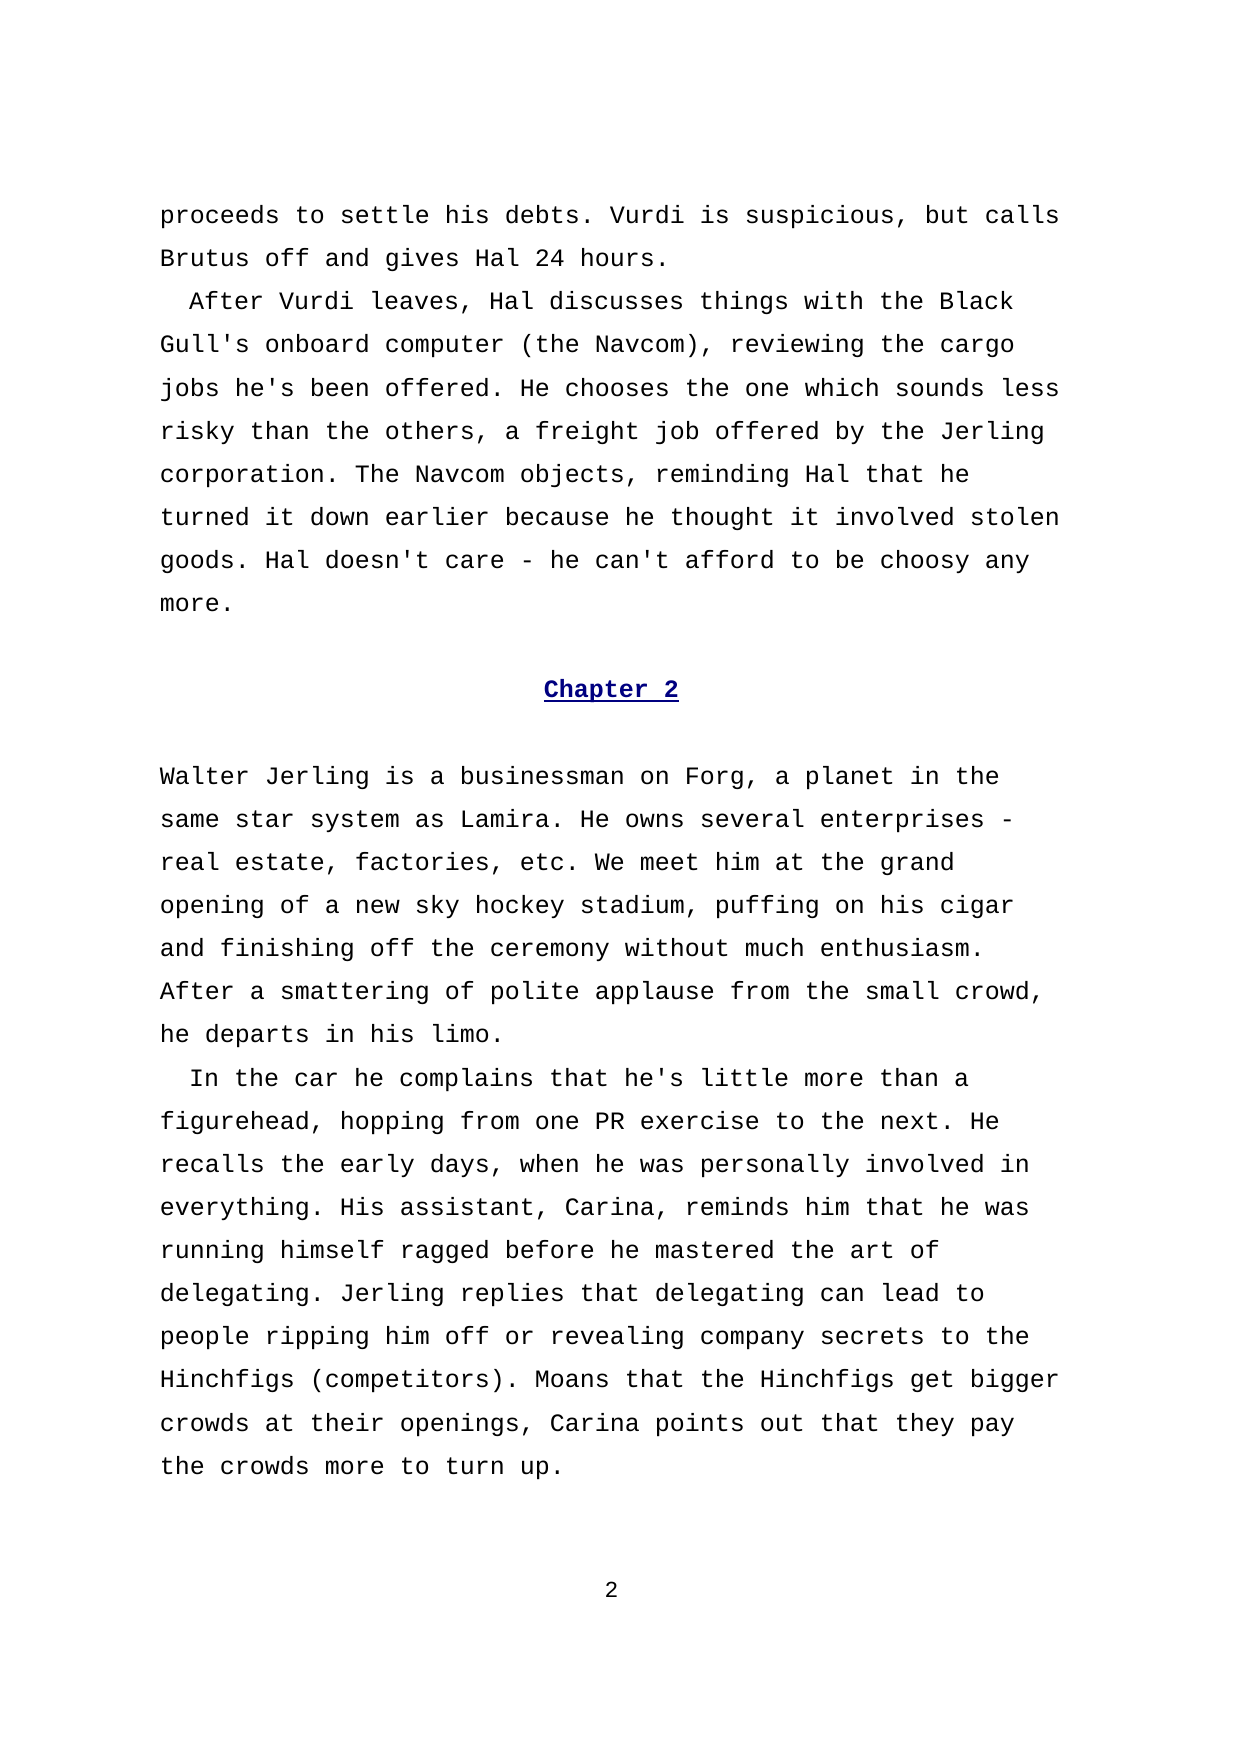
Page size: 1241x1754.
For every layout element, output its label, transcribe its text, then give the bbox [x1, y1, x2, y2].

text proceeds to settle his debts. Vurdi is suspicious, but calls Brutus off and gives Hal 24 hours. [159, 189, 1063, 275]
text After Vurdi leaves, Hal discusses things with the Black Gull's onboard computer (the Navcom), reviewing the cargo jobs he's been offered. He chooses the one which sounds less risky than the others, a freight job offered by the Jerling corporation. The Navcom objects, reminding Hal that he turned it down earlier because he thought it involved stolen goods. Hal doesn't care - he can't afford to be choosy any more. [159, 275, 1063, 620]
text In the car he complains that he's little more than a figurehead, hopping from one PR exercise to the next. He recalls the early days, when he was personally involved in everything. His assistant, Carina, reminds him that he was running himself ragged before he mastered the art of delegating. Jerling replies that delegating can lead to people ripping him off or revealing company secrets to the Hinchfigs (competitors). Moans that the Hinchfigs get bigger crowds at their openings, Carina points out that they pay the crowds more to turn up. [159, 1051, 1063, 1483]
text Walter Jerling is a businessman on Forg, a planet in the same star system as Lamira. He owns several enterprises - real estate, factories, etc. We meet him at the grand opening of a new sky hockey stadium, puffing on his cigar and finishing off the ceremony without much enthusiasm. After a smattering of polite applause from the small crowd, he departs in his limo. [159, 749, 1063, 1051]
subtitle Chapter 2 [159, 663, 1063, 706]
